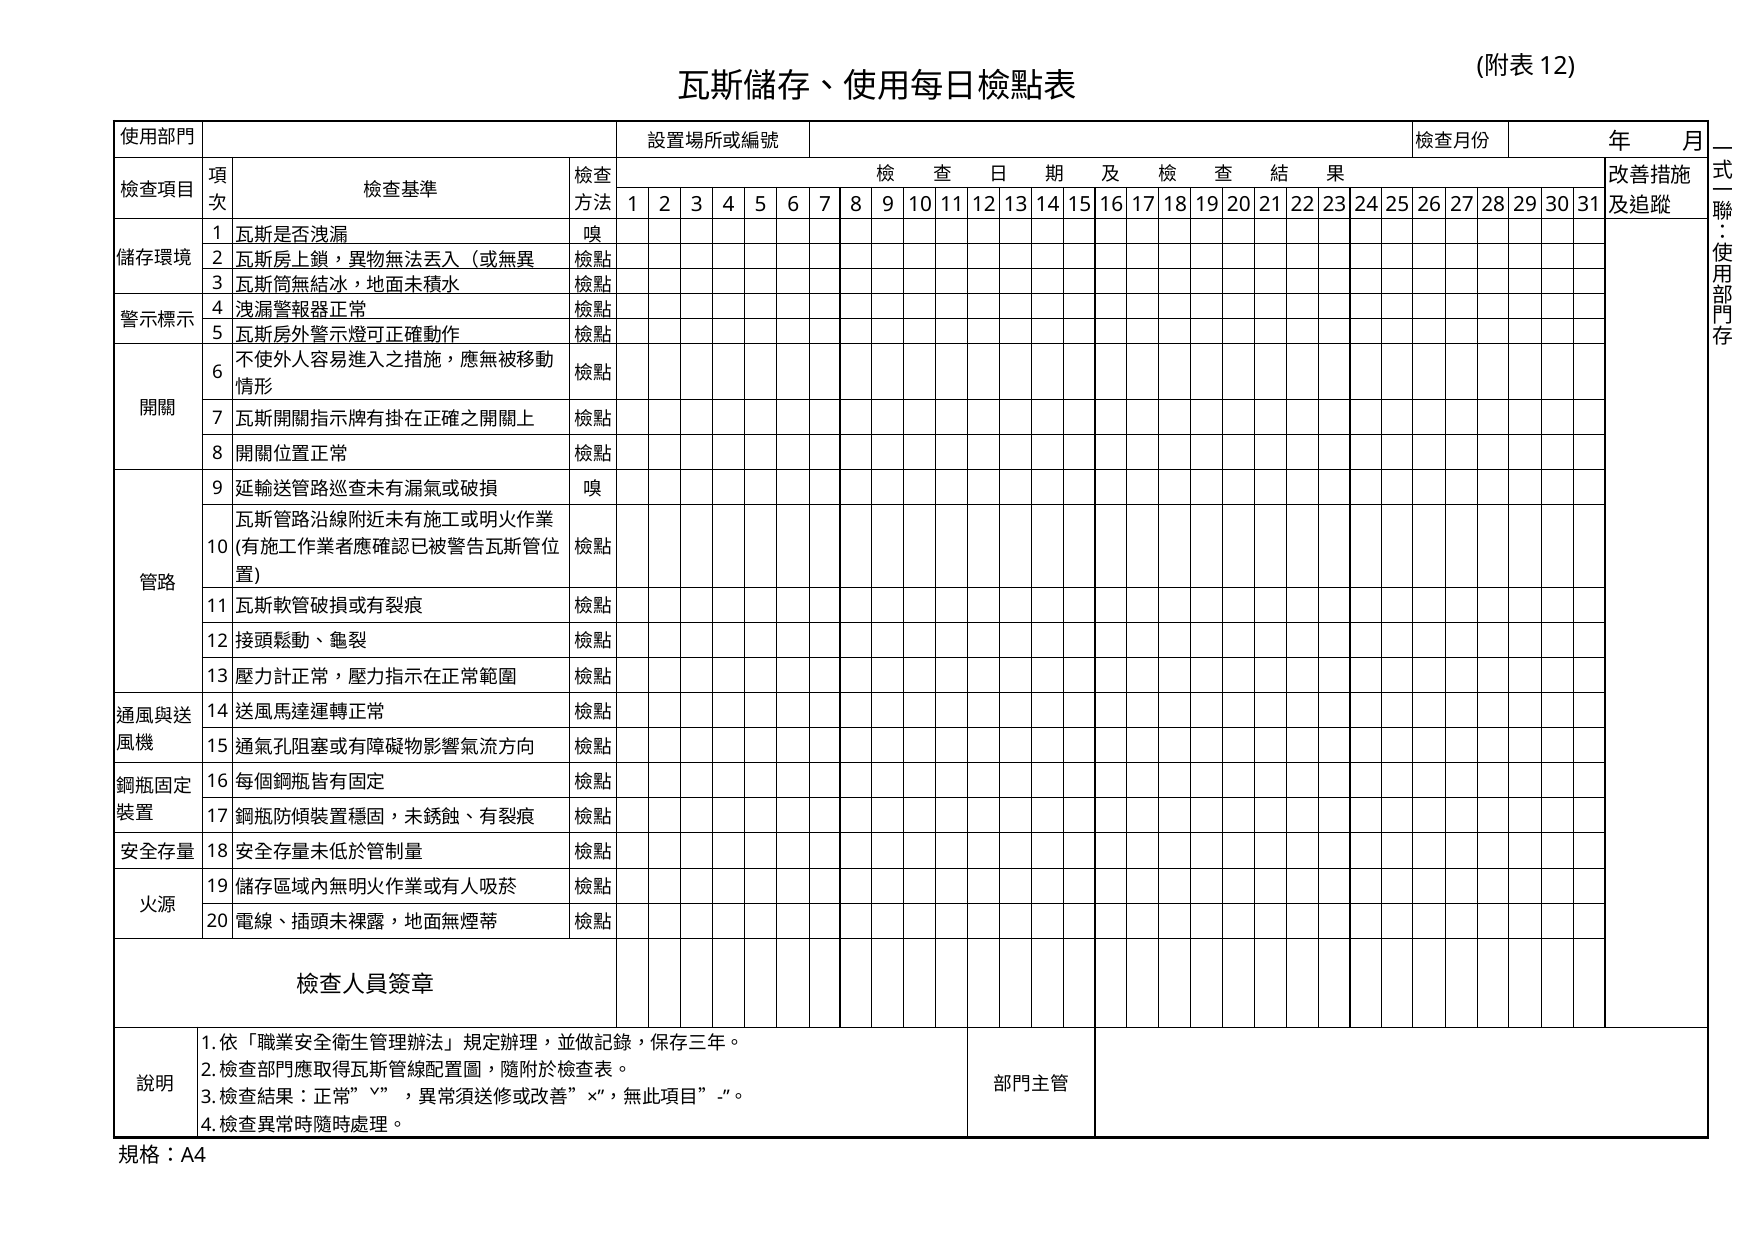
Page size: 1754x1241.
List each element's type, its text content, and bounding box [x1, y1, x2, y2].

table_cell [713, 833, 744, 867]
table_cell [1096, 658, 1126, 692]
table_cell [1127, 763, 1158, 797]
table_cell [872, 505, 903, 587]
table_cell [713, 435, 744, 469]
table_cell [1382, 904, 1412, 938]
table_cell [1574, 869, 1604, 902]
table_cell [1287, 344, 1318, 399]
table_cell [1255, 833, 1286, 867]
table_cell [1351, 658, 1381, 692]
table_cell [1478, 400, 1508, 434]
table_cell [1159, 435, 1190, 469]
table_cell [1351, 400, 1381, 434]
table_cell [1000, 658, 1031, 692]
table_cell [1064, 319, 1094, 343]
table_cell [1319, 904, 1349, 938]
table_cell 20 [203, 904, 232, 938]
table_cell [1351, 939, 1381, 1027]
table_cell [1223, 505, 1254, 587]
table_cell [968, 588, 999, 622]
table_cell [1446, 588, 1477, 622]
table_cell 儲存環境 [115, 219, 202, 293]
table_cell 4 [203, 294, 232, 318]
table_cell [1223, 693, 1254, 727]
table_cell [1127, 904, 1158, 938]
table_cell 改善措施 及追蹤 [1606, 158, 1707, 218]
table_cell [713, 623, 744, 657]
table_cell [1191, 588, 1222, 622]
table_cell [936, 588, 967, 622]
table_cell 14 [203, 693, 232, 727]
table_cell [1127, 869, 1158, 902]
table_cell [1509, 658, 1541, 692]
table_cell [745, 470, 776, 504]
table_cell 檢點 [570, 623, 616, 657]
table_cell [1255, 623, 1286, 657]
table_cell [617, 728, 648, 762]
table_cell 瓦斯是否洩漏 [233, 219, 569, 243]
table_cell [1287, 869, 1318, 902]
table_cell [1255, 939, 1286, 1027]
table_cell [1159, 939, 1190, 1027]
text 規格：A4 [118, 1139, 1636, 1169]
table_cell [713, 798, 744, 832]
table_cell 檢點 [570, 344, 616, 399]
table_cell [713, 904, 744, 938]
table_cell [1446, 269, 1477, 293]
table_cell [649, 763, 680, 797]
table_cell [1159, 763, 1190, 797]
table_cell [1351, 728, 1381, 762]
table_cell [1191, 904, 1222, 938]
table_cell [681, 219, 712, 243]
table_cell [1382, 470, 1412, 504]
table_cell [1446, 763, 1477, 797]
table_cell [681, 623, 712, 657]
table_cell [1319, 658, 1349, 692]
table_cell [1574, 798, 1604, 832]
table_cell [1064, 658, 1094, 692]
table_cell 瓦斯開關指示牌有掛在正確之開關上 [233, 400, 569, 434]
table_cell 壓力計正常，壓力指示在正常範圍 [233, 658, 569, 692]
table_cell [1032, 904, 1063, 938]
table_cell 6 [203, 344, 232, 399]
table_cell [649, 505, 680, 587]
table_cell [1064, 833, 1094, 867]
table_cell [1096, 470, 1126, 504]
table_cell [1382, 833, 1412, 867]
table_cell [681, 798, 712, 832]
table_cell [841, 344, 871, 399]
table_cell [1191, 269, 1222, 293]
table_cell [1542, 505, 1573, 587]
table_cell [1223, 344, 1254, 399]
table_cell 檢點 [570, 798, 616, 832]
table_cell [1446, 294, 1477, 318]
table_cell 檢點 [570, 658, 616, 692]
table_cell [1096, 1028, 1707, 1136]
table_cell 15 [203, 728, 232, 762]
table_cell [872, 763, 903, 797]
table_cell [1478, 244, 1508, 268]
table_cell [649, 798, 680, 832]
table_cell [713, 470, 744, 504]
table_cell 送風馬達運轉正常 [233, 693, 569, 727]
table_cell [1255, 904, 1286, 938]
table_cell [841, 939, 871, 1027]
table_cell [1351, 219, 1381, 243]
table_cell 安全存量未低於管制量 [233, 833, 569, 867]
table_cell [1064, 728, 1094, 762]
table_cell [810, 658, 839, 692]
table_cell 部門主管 [968, 1028, 1094, 1136]
table_cell 19 [203, 869, 232, 902]
table_cell [1255, 505, 1286, 587]
table_cell [872, 869, 903, 902]
table_cell [1509, 344, 1541, 399]
table_cell [649, 588, 680, 622]
table_cell 26 [1413, 188, 1445, 218]
table_cell [1255, 400, 1286, 434]
table_cell 檢查人員簽章 [115, 939, 616, 1027]
table_cell [1509, 435, 1541, 469]
table_cell [936, 319, 967, 343]
table_cell [1127, 344, 1158, 399]
table_cell 7 [810, 188, 839, 218]
table_cell [681, 693, 712, 727]
table_cell [1446, 623, 1477, 657]
table_cell 檢點 [570, 244, 616, 268]
table_cell 4 [713, 188, 744, 218]
table_cell [1542, 244, 1573, 268]
table_cell [1509, 939, 1541, 1027]
table_cell [681, 344, 712, 399]
table_cell [1574, 244, 1604, 268]
table_cell [1509, 623, 1541, 657]
table_cell [1606, 219, 1707, 1027]
table_cell [713, 763, 744, 797]
table_cell [617, 470, 648, 504]
table_cell [810, 269, 839, 293]
table_cell [1413, 505, 1445, 587]
table_cell [1159, 658, 1190, 692]
table_cell [1000, 939, 1031, 1027]
table_cell [1509, 833, 1541, 867]
table_cell [1509, 798, 1541, 832]
table_cell [745, 658, 776, 692]
table_cell 22 [1287, 188, 1318, 218]
table_cell [649, 400, 680, 434]
table_cell [936, 244, 967, 268]
table_cell [904, 400, 935, 434]
table_cell 13 [203, 658, 232, 692]
table_cell [649, 470, 680, 504]
table_cell [777, 904, 809, 938]
table_cell [1574, 400, 1604, 434]
table_cell [1478, 833, 1508, 867]
table_cell 9 [872, 188, 903, 218]
table_cell [1223, 658, 1254, 692]
table_cell [968, 869, 999, 902]
table_cell [1032, 435, 1063, 469]
table_cell [1509, 904, 1541, 938]
table_cell [745, 219, 776, 243]
table_cell 瓦斯筒無結冰，地面未積水 [233, 269, 569, 293]
table_cell [1478, 763, 1508, 797]
table_cell [1159, 319, 1190, 343]
table_cell [872, 658, 903, 692]
table_cell [968, 505, 999, 587]
table_cell [1255, 798, 1286, 832]
table_cell [1509, 505, 1541, 587]
table_cell [904, 244, 935, 268]
table_cell [745, 869, 776, 902]
table_cell [1287, 904, 1318, 938]
table_cell [1191, 693, 1222, 727]
table_cell [1032, 939, 1063, 1027]
table_cell [1413, 623, 1445, 657]
table_cell [1319, 219, 1349, 243]
table_cell [872, 219, 903, 243]
table_cell [1413, 763, 1445, 797]
table_cell [1478, 435, 1508, 469]
table_cell [841, 763, 871, 797]
table_cell [713, 693, 744, 727]
table_cell [1000, 728, 1031, 762]
table_cell [1542, 294, 1573, 318]
table_cell [1191, 833, 1222, 867]
table_cell [745, 939, 776, 1027]
table_cell 延輸送管路巡查未有漏氣或破損 [233, 470, 569, 504]
table_cell [968, 763, 999, 797]
table_cell 每個鋼瓶皆有固定 [233, 763, 569, 797]
table_cell [777, 763, 809, 797]
table_cell [745, 505, 776, 587]
table_cell [713, 400, 744, 434]
table_cell [841, 869, 871, 902]
table_cell [617, 400, 648, 434]
table_cell [745, 344, 776, 399]
table_cell [1223, 904, 1254, 938]
table_cell [1096, 869, 1126, 902]
table_cell [1574, 939, 1604, 1027]
table_cell [968, 939, 999, 1027]
table_cell 9 [203, 470, 232, 504]
table_cell [1096, 505, 1126, 587]
table_cell [1191, 658, 1222, 692]
table_cell [1542, 904, 1573, 938]
table_cell [681, 319, 712, 343]
table_cell 10 [904, 188, 935, 218]
table_cell [1542, 763, 1573, 797]
table_cell [1319, 319, 1349, 343]
table_cell [872, 470, 903, 504]
table_cell [1478, 294, 1508, 318]
table_cell [1413, 219, 1445, 243]
table_cell [968, 728, 999, 762]
table_cell [1574, 435, 1604, 469]
table_cell [936, 763, 967, 797]
table_cell [617, 269, 648, 293]
table_cell [1478, 904, 1508, 938]
table_cell [1127, 658, 1158, 692]
table_cell 23 [1319, 188, 1349, 218]
table_cell [1413, 470, 1445, 504]
table_cell [1096, 904, 1126, 938]
table_cell [1159, 693, 1190, 727]
table_cell [649, 269, 680, 293]
table_cell [1413, 728, 1445, 762]
table_cell [681, 869, 712, 902]
table_cell 鋼瓶防傾裝置穩固，未銹蝕、有裂痕 [233, 798, 569, 832]
table_cell [936, 904, 967, 938]
table_cell [841, 219, 871, 243]
table_cell [810, 728, 839, 762]
table_cell [936, 435, 967, 469]
table_cell [617, 693, 648, 727]
table_cell [1287, 269, 1318, 293]
table_cell [1478, 470, 1508, 504]
table_cell [649, 939, 680, 1027]
table_cell [904, 798, 935, 832]
table_cell [681, 294, 712, 318]
table_cell [841, 319, 871, 343]
table_cell 1 [203, 219, 232, 243]
table_cell [1032, 400, 1063, 434]
table_cell 項 次 [203, 158, 232, 218]
table_cell [1446, 939, 1477, 1027]
table_cell [810, 505, 839, 587]
table_cell [1000, 798, 1031, 832]
table_cell [1542, 319, 1573, 343]
table_cell [841, 693, 871, 727]
table_cell 檢點 [570, 269, 616, 293]
table_cell [1096, 728, 1126, 762]
table_cell [1446, 435, 1477, 469]
table_cell [1509, 588, 1541, 622]
table_cell [1478, 693, 1508, 727]
table_cell [1223, 623, 1254, 657]
table_cell [1032, 728, 1063, 762]
table_cell [1319, 505, 1349, 587]
table_cell [1509, 693, 1541, 727]
table_cell 檢點 [570, 869, 616, 902]
table_cell [841, 505, 871, 587]
table_cell 18 [1159, 188, 1190, 218]
table_cell [1064, 763, 1094, 797]
table_cell [1382, 763, 1412, 797]
table_cell 檢點 [570, 319, 616, 343]
table_cell [1064, 939, 1094, 1027]
table_cell [1191, 400, 1222, 434]
table_cell [936, 869, 967, 902]
table_cell [617, 939, 648, 1027]
table_cell [1064, 344, 1094, 399]
table_cell 瓦斯軟管破損或有裂痕 [233, 588, 569, 622]
table_cell [745, 693, 776, 727]
table_cell [681, 588, 712, 622]
table_cell [1287, 658, 1318, 692]
table_cell 管路 [115, 470, 202, 692]
table_cell [777, 319, 809, 343]
table_cell [1446, 470, 1477, 504]
table_cell 嗅 [570, 219, 616, 243]
table_cell [1191, 435, 1222, 469]
table_cell [681, 763, 712, 797]
table_cell [810, 904, 839, 938]
table_cell [1319, 344, 1349, 399]
table_cell [1351, 904, 1381, 938]
table_cell [1064, 904, 1094, 938]
table_cell [777, 505, 809, 587]
table_cell 11 [936, 188, 967, 218]
table_cell [1032, 244, 1063, 268]
table_cell [681, 470, 712, 504]
table_cell [1287, 319, 1318, 343]
table_cell 28 [1478, 188, 1508, 218]
table_cell [777, 693, 809, 727]
table_cell [1574, 693, 1604, 727]
table_cell [1319, 588, 1349, 622]
table_cell 2 [203, 244, 232, 268]
table_cell 接頭鬆動、龜裂 [233, 623, 569, 657]
table_cell [1351, 623, 1381, 657]
table_cell 檢點 [570, 294, 616, 318]
table_cell [1000, 294, 1031, 318]
table_cell [810, 693, 839, 727]
table_cell [904, 219, 935, 243]
table_cell [1351, 588, 1381, 622]
table_cell [681, 658, 712, 692]
table_cell [1574, 219, 1604, 243]
table_cell [745, 319, 776, 343]
table_cell [1287, 400, 1318, 434]
table_cell [1127, 244, 1158, 268]
table_cell [1223, 798, 1254, 832]
table_cell [681, 505, 712, 587]
table_cell [1287, 833, 1318, 867]
table_cell [936, 294, 967, 318]
table_cell [1351, 319, 1381, 343]
table_cell [1287, 623, 1318, 657]
table_cell [1000, 833, 1031, 867]
table_cell [1159, 623, 1190, 657]
table_cell [1319, 869, 1349, 902]
table_cell 瓦斯房上鎖，異物無法丟入（或無異物） [233, 244, 569, 268]
table_cell [968, 693, 999, 727]
table_cell [810, 400, 839, 434]
table_cell [1574, 269, 1604, 293]
table_cell [841, 904, 871, 938]
table_cell [1351, 798, 1381, 832]
table_cell [810, 833, 839, 867]
table_cell [1413, 244, 1445, 268]
table_cell [872, 435, 903, 469]
table_cell 27 [1446, 188, 1477, 218]
table_cell [713, 319, 744, 343]
table_cell [1287, 763, 1318, 797]
table_cell [617, 904, 648, 938]
table_cell [649, 344, 680, 399]
table_cell 檢點 [570, 763, 616, 797]
table_cell [1413, 939, 1445, 1027]
table_cell [745, 904, 776, 938]
table_cell [1351, 244, 1381, 268]
table_cell [649, 623, 680, 657]
table_cell [1255, 693, 1286, 727]
table_cell [1478, 319, 1508, 343]
table_cell [1351, 869, 1381, 902]
table_cell 檢點 [570, 588, 616, 622]
table_cell [1223, 269, 1254, 293]
table_cell [617, 833, 648, 867]
table_cell [1478, 728, 1508, 762]
table_cell [968, 623, 999, 657]
table_cell [1319, 244, 1349, 268]
table_cell [1382, 693, 1412, 727]
table_cell [1509, 294, 1541, 318]
table_cell [1509, 470, 1541, 504]
table_cell 18 [203, 833, 232, 867]
table_cell 1 [617, 188, 648, 218]
table_cell [1255, 588, 1286, 622]
table_cell [1382, 798, 1412, 832]
table_cell [1096, 939, 1126, 1027]
table_header 設置場所或編號 [617, 122, 809, 157]
text (附表12) [1476, 45, 1702, 79]
table_cell [1319, 693, 1349, 727]
table_cell [810, 623, 839, 657]
table_cell [904, 319, 935, 343]
table_cell [1446, 904, 1477, 938]
table_cell [1413, 798, 1445, 832]
table_cell [649, 728, 680, 762]
table_cell 12 [968, 188, 999, 218]
table_cell [968, 294, 999, 318]
table_cell [1574, 319, 1604, 343]
table_cell 安全存量 [115, 833, 202, 867]
table_cell [904, 939, 935, 1027]
table_cell [1382, 658, 1412, 692]
table_cell [1159, 505, 1190, 587]
table_cell [1191, 623, 1222, 657]
table_cell [1319, 400, 1349, 434]
table_cell [1413, 319, 1445, 343]
table_cell [617, 588, 648, 622]
table_cell 洩漏警報器正常 [233, 294, 569, 318]
table_cell [1446, 833, 1477, 867]
table_cell [1478, 219, 1508, 243]
table_cell [1287, 435, 1318, 469]
table_cell [1382, 939, 1412, 1027]
table_cell [841, 435, 871, 469]
table_cell [1000, 219, 1031, 243]
table_cell [968, 244, 999, 268]
table_cell [1542, 693, 1573, 727]
table_cell [1446, 798, 1477, 832]
table_cell [1127, 833, 1158, 867]
table_cell [617, 798, 648, 832]
table_cell [1413, 400, 1445, 434]
table_cell [872, 319, 903, 343]
table_cell [810, 435, 839, 469]
table_cell [713, 658, 744, 692]
table_cell [841, 588, 871, 622]
table_cell [777, 869, 809, 902]
table_cell [904, 470, 935, 504]
table_cell [649, 693, 680, 727]
table_cell 2 [649, 188, 680, 218]
table_cell [841, 798, 871, 832]
table_cell [1574, 623, 1604, 657]
table_cell 瓦斯房外警示燈可正確動作 [233, 319, 569, 343]
table_cell [1319, 798, 1349, 832]
table_cell [617, 435, 648, 469]
table_cell [841, 470, 871, 504]
table_cell [1509, 400, 1541, 434]
table_cell [1223, 728, 1254, 762]
table_cell 鋼瓶固定裝置 [115, 763, 202, 832]
table_cell [872, 939, 903, 1027]
table_cell [1032, 319, 1063, 343]
table_cell 開關 [115, 344, 202, 469]
table_cell [1351, 833, 1381, 867]
table_cell [1064, 400, 1094, 434]
table_cell [1382, 588, 1412, 622]
table_cell [1191, 869, 1222, 902]
table_cell [1413, 869, 1445, 902]
table_cell [1032, 623, 1063, 657]
table_cell [1542, 798, 1573, 832]
table_cell [777, 269, 809, 293]
table_cell 19 [1191, 188, 1222, 218]
table_cell [810, 470, 839, 504]
table_cell [777, 435, 809, 469]
table_cell [1509, 244, 1541, 268]
table_cell [936, 798, 967, 832]
table_cell [681, 435, 712, 469]
table_cell [1127, 728, 1158, 762]
table_cell [904, 505, 935, 587]
table_cell [713, 505, 744, 587]
table_cell [777, 294, 809, 318]
table_cell [1509, 763, 1541, 797]
table_cell [904, 833, 935, 867]
table_cell [1413, 344, 1445, 399]
table_cell [810, 294, 839, 318]
table_cell 24 [1351, 188, 1381, 218]
table_cell [681, 833, 712, 867]
table_cell [1542, 470, 1573, 504]
table_cell 3 [203, 269, 232, 293]
table_cell [1191, 294, 1222, 318]
table_cell [904, 435, 935, 469]
table_cell 通風與送風機 [115, 693, 202, 762]
table_cell [1064, 869, 1094, 902]
table_cell [1159, 798, 1190, 832]
table_cell [904, 904, 935, 938]
table_cell [617, 763, 648, 797]
table_cell [968, 400, 999, 434]
table_cell [872, 269, 903, 293]
table_cell 16 [1096, 188, 1126, 218]
table_cell [1127, 470, 1158, 504]
table_cell 15 [1064, 188, 1094, 218]
table_cell [1478, 939, 1508, 1027]
table_cell [1574, 344, 1604, 399]
table_cell [841, 833, 871, 867]
table_cell [872, 294, 903, 318]
table_cell [1159, 869, 1190, 902]
table_cell [1032, 505, 1063, 587]
table_cell [1446, 344, 1477, 399]
table_header 使用部門 [115, 122, 202, 157]
table_cell [1446, 869, 1477, 902]
table_cell [1287, 939, 1318, 1027]
table_cell [1000, 269, 1031, 293]
table_cell [936, 400, 967, 434]
table_cell [1542, 869, 1573, 902]
table_cell [681, 400, 712, 434]
table_cell [1159, 470, 1190, 504]
table_cell [777, 219, 809, 243]
table_cell [1574, 588, 1604, 622]
table_cell [745, 798, 776, 832]
table_cell [1542, 588, 1573, 622]
table_cell 檢查項目 [115, 158, 202, 218]
table_cell [872, 588, 903, 622]
table_cell [1032, 344, 1063, 399]
table_cell [810, 798, 839, 832]
table_cell [1382, 869, 1412, 902]
table_cell 檢點 [570, 728, 616, 762]
table_cell [1351, 294, 1381, 318]
table_cell 檢點 [570, 693, 616, 727]
table_cell [1255, 658, 1286, 692]
table_cell [1127, 693, 1158, 727]
table_cell [1478, 588, 1508, 622]
table_cell [1509, 219, 1541, 243]
table_cell [1413, 904, 1445, 938]
table_cell [1382, 435, 1412, 469]
table_cell 11 [203, 588, 232, 622]
table_cell [1255, 728, 1286, 762]
table_cell [810, 244, 839, 268]
table_cell [1096, 588, 1126, 622]
table_cell 20 [1223, 188, 1254, 218]
table_cell [1191, 319, 1222, 343]
table_cell [872, 798, 903, 832]
table_cell [1255, 244, 1286, 268]
table_cell 6 [777, 188, 809, 218]
table_cell [745, 623, 776, 657]
table_cell [745, 269, 776, 293]
table_cell [872, 693, 903, 727]
table_cell [1191, 798, 1222, 832]
table_cell [1064, 294, 1094, 318]
table_cell [1096, 219, 1126, 243]
table_cell [1127, 623, 1158, 657]
table_cell [872, 244, 903, 268]
table_cell 5 [745, 188, 776, 218]
table_cell [872, 833, 903, 867]
table_cell [1446, 505, 1477, 587]
table_cell [1000, 400, 1031, 434]
table_cell [1191, 505, 1222, 587]
table_cell [1287, 728, 1318, 762]
table_cell [1191, 939, 1222, 1027]
table_cell [1064, 269, 1094, 293]
table_cell [1032, 658, 1063, 692]
table_cell [1127, 939, 1158, 1027]
table_cell [1000, 344, 1031, 399]
table_cell [1127, 588, 1158, 622]
table_header 檢查月份 [1413, 122, 1508, 157]
table_cell [1064, 219, 1094, 243]
table_cell [904, 658, 935, 692]
table_cell [1000, 319, 1031, 343]
table_cell [777, 939, 809, 1027]
table_cell [1223, 400, 1254, 434]
table_cell [936, 470, 967, 504]
table_cell [1096, 319, 1126, 343]
table_cell [1191, 470, 1222, 504]
table_cell [904, 269, 935, 293]
table_cell 7 [203, 400, 232, 434]
table_cell [936, 693, 967, 727]
table_cell [1319, 939, 1349, 1027]
table_cell [904, 763, 935, 797]
table_cell [872, 400, 903, 434]
table_cell [1319, 728, 1349, 762]
table_cell [1159, 269, 1190, 293]
table_cell 嗅 [570, 470, 616, 504]
table_cell [1000, 435, 1031, 469]
table_cell [745, 833, 776, 867]
table_cell [1382, 319, 1412, 343]
table_cell [681, 244, 712, 268]
table_cell [713, 728, 744, 762]
table_cell [968, 319, 999, 343]
table_cell [1032, 219, 1063, 243]
table_cell [904, 588, 935, 622]
table_cell [1287, 798, 1318, 832]
table_cell [1351, 763, 1381, 797]
table_cell [1255, 269, 1286, 293]
table_cell [1287, 505, 1318, 587]
table_cell [1064, 588, 1094, 622]
table_cell [745, 763, 776, 797]
table_cell 10 [203, 505, 232, 587]
table_cell [1446, 244, 1477, 268]
table_cell [1287, 244, 1318, 268]
table_cell [1542, 400, 1573, 434]
table_cell [1287, 588, 1318, 622]
table_cell [1542, 435, 1573, 469]
table_cell [713, 939, 744, 1027]
table_cell [1542, 219, 1573, 243]
table_cell [1319, 763, 1349, 797]
table_cell [904, 728, 935, 762]
table_cell [1574, 294, 1604, 318]
table_cell [777, 798, 809, 832]
table_cell [681, 269, 712, 293]
table_cell [1191, 244, 1222, 268]
table_cell 12 [203, 623, 232, 657]
table_cell [713, 344, 744, 399]
table_cell [1159, 904, 1190, 938]
table_cell 21 [1255, 188, 1286, 218]
table_cell [1382, 219, 1412, 243]
table_cell 瓦斯管路沿線附近未有施工或明火作業(有施工作業者應確認已被警告瓦斯管位置) [233, 505, 569, 587]
table_cell [681, 939, 712, 1027]
table_cell [1287, 219, 1318, 243]
table_cell [649, 244, 680, 268]
table_cell 5 [203, 319, 232, 343]
table_cell [1191, 763, 1222, 797]
table_cell [1000, 693, 1031, 727]
table_cell 3 [681, 188, 712, 218]
table_cell [1032, 294, 1063, 318]
table_cell [745, 244, 776, 268]
table_cell [1478, 869, 1508, 902]
text 瓦斯儲存、使用每日檢點表 [118, 59, 1636, 107]
table_cell [1542, 658, 1573, 692]
table_cell 檢查基準 [233, 158, 569, 218]
table_cell [777, 623, 809, 657]
table_cell [681, 728, 712, 762]
table_cell [1287, 470, 1318, 504]
table_cell [649, 219, 680, 243]
table_cell [1000, 505, 1031, 587]
table_cell [872, 344, 903, 399]
table_cell [1413, 269, 1445, 293]
table_cell [1255, 763, 1286, 797]
table_cell [904, 869, 935, 902]
table_cell [1032, 470, 1063, 504]
table_cell [1351, 269, 1381, 293]
table_cell [1351, 693, 1381, 727]
table_cell [1446, 693, 1477, 727]
table_cell [713, 269, 744, 293]
table_cell [1032, 588, 1063, 622]
table_cell [777, 658, 809, 692]
table_cell [1032, 693, 1063, 727]
table_cell [936, 219, 967, 243]
table_cell [872, 728, 903, 762]
table_cell [1000, 904, 1031, 938]
table_cell [649, 658, 680, 692]
table_cell [713, 219, 744, 243]
table_cell [1096, 269, 1126, 293]
table_cell [936, 344, 967, 399]
table_cell [617, 658, 648, 692]
table_cell [617, 869, 648, 902]
table_cell [1413, 435, 1445, 469]
table_cell [1574, 833, 1604, 867]
table_cell [1159, 728, 1190, 762]
table_cell [1223, 588, 1254, 622]
table_cell [1542, 344, 1573, 399]
table_cell [810, 219, 839, 243]
table_cell 8 [203, 435, 232, 469]
table_cell 儲存區域內無明火作業或有人吸菸 [233, 869, 569, 902]
table_cell [1446, 728, 1477, 762]
table_cell [1032, 869, 1063, 902]
table_cell [1223, 763, 1254, 797]
table_cell [745, 435, 776, 469]
table_cell [1319, 294, 1349, 318]
table_cell [1127, 269, 1158, 293]
table_cell [936, 833, 967, 867]
table_cell 13 [1000, 188, 1031, 218]
table_cell [1319, 833, 1349, 867]
table_cell [1413, 658, 1445, 692]
table_cell 檢點 [570, 833, 616, 867]
table_cell [1223, 435, 1254, 469]
table_cell 25 [1382, 188, 1412, 218]
table_cell [968, 833, 999, 867]
table_cell [713, 244, 744, 268]
table_cell [1127, 319, 1158, 343]
table_cell [1446, 219, 1477, 243]
table_cell [1255, 435, 1286, 469]
table_cell [777, 470, 809, 504]
table_cell [1064, 470, 1094, 504]
table_cell [745, 728, 776, 762]
table_cell [1223, 470, 1254, 504]
table_cell [872, 623, 903, 657]
table_cell [617, 623, 648, 657]
table_cell [1096, 400, 1126, 434]
table_cell 31 [1574, 188, 1604, 218]
table_cell [1127, 219, 1158, 243]
table_cell 8 [841, 188, 871, 218]
table_cell [904, 623, 935, 657]
table_cell [1446, 319, 1477, 343]
table_cell [1159, 344, 1190, 399]
table_cell 檢點 [570, 400, 616, 434]
table_cell [1000, 623, 1031, 657]
table_cell [1096, 693, 1126, 727]
table_cell [810, 344, 839, 399]
table_cell [1478, 269, 1508, 293]
table_cell [1509, 269, 1541, 293]
table_cell 檢點 [570, 435, 616, 469]
table_cell [841, 244, 871, 268]
table_cell 火源 [115, 869, 202, 938]
table_cell [968, 798, 999, 832]
table_cell [745, 400, 776, 434]
table_cell [1000, 588, 1031, 622]
table_cell 30 [1542, 188, 1573, 218]
table_cell [1127, 294, 1158, 318]
table_cell [1382, 505, 1412, 587]
table_cell [1096, 294, 1126, 318]
table_cell 通氣孔阻塞或有障礙物影響氣流方向 [233, 728, 569, 762]
table_cell [1478, 658, 1508, 692]
table_cell [1064, 798, 1094, 832]
table_cell [1191, 728, 1222, 762]
table_cell [777, 344, 809, 399]
table_cell 檢點 [570, 904, 616, 938]
table_cell [617, 505, 648, 587]
table_cell [841, 294, 871, 318]
table_cell [841, 658, 871, 692]
table_cell [810, 319, 839, 343]
table_cell [1064, 244, 1094, 268]
table_cell [777, 244, 809, 268]
table_cell [1096, 763, 1126, 797]
table_cell [617, 219, 648, 243]
table_cell [1223, 244, 1254, 268]
table_cell [617, 319, 648, 343]
table_cell [1255, 319, 1286, 343]
table_cell 17 [203, 798, 232, 832]
table_cell [841, 269, 871, 293]
table_cell [1382, 294, 1412, 318]
table_cell [1000, 869, 1031, 902]
table_cell [649, 904, 680, 938]
table_cell [1382, 244, 1412, 268]
table_cell [617, 294, 648, 318]
table_cell [1096, 244, 1126, 268]
table_cell [1223, 869, 1254, 902]
table_cell [777, 588, 809, 622]
table_cell [1255, 869, 1286, 902]
table_cell [1127, 435, 1158, 469]
table_cell [713, 294, 744, 318]
table_cell [1064, 693, 1094, 727]
table_cell [936, 269, 967, 293]
table_cell [1032, 798, 1063, 832]
table_cell [1000, 763, 1031, 797]
table_cell 29 [1509, 188, 1541, 218]
table_cell [1127, 400, 1158, 434]
table_cell [777, 833, 809, 867]
table_cell [1032, 269, 1063, 293]
table_cell [1096, 798, 1126, 832]
table_cell [617, 344, 648, 399]
table_cell [1382, 728, 1412, 762]
table_cell [810, 939, 839, 1027]
table_cell [1413, 294, 1445, 318]
table_cell [1413, 588, 1445, 622]
table_cell [904, 294, 935, 318]
table_cell [1255, 219, 1286, 243]
table_cell [713, 588, 744, 622]
table_cell 16 [203, 763, 232, 797]
table_cell [1223, 319, 1254, 343]
table_cell 14 [1032, 188, 1063, 218]
table_cell [777, 728, 809, 762]
table_cell [936, 505, 967, 587]
table_cell [968, 470, 999, 504]
table_cell [968, 435, 999, 469]
table_cell 電線、插頭未裸露，地面無煙蒂 [233, 904, 569, 938]
table_cell [745, 294, 776, 318]
table_cell [1223, 833, 1254, 867]
table_cell [936, 939, 967, 1027]
table_cell [1000, 470, 1031, 504]
table_cell [1287, 294, 1318, 318]
table_cell [1574, 470, 1604, 504]
table_cell [1542, 623, 1573, 657]
table_cell [1382, 400, 1412, 434]
table_cell [1509, 319, 1541, 343]
table_cell [617, 244, 648, 268]
table_cell 檢點 [570, 505, 616, 587]
table_cell [872, 904, 903, 938]
table_cell [1096, 623, 1126, 657]
table_cell [1159, 400, 1190, 434]
table_cell [745, 588, 776, 622]
table_cell [777, 400, 809, 434]
table_cell [968, 658, 999, 692]
table_cell [1064, 623, 1094, 657]
table_cell [1255, 344, 1286, 399]
table_cell [1446, 400, 1477, 434]
table_cell [1159, 244, 1190, 268]
table_cell [649, 833, 680, 867]
table_cell [1223, 219, 1254, 243]
table_cell [1478, 798, 1508, 832]
table_cell [1319, 269, 1349, 293]
table_cell [968, 269, 999, 293]
table_cell [936, 658, 967, 692]
table_cell [841, 623, 871, 657]
table_cell [810, 588, 839, 622]
table_cell [1446, 658, 1477, 692]
table_cell [936, 623, 967, 657]
table_cell [1574, 763, 1604, 797]
table_cell [649, 869, 680, 902]
table_cell [1319, 435, 1349, 469]
table_cell [1542, 269, 1573, 293]
table_cell [649, 319, 680, 343]
table_cell [1159, 833, 1190, 867]
table_cell [1096, 344, 1126, 399]
table_cell [1574, 505, 1604, 587]
table_cell [1191, 344, 1222, 399]
table_cell [1478, 505, 1508, 587]
table_cell [1542, 833, 1573, 867]
table_cell [968, 904, 999, 938]
table_cell [1127, 798, 1158, 832]
table_cell [1064, 505, 1094, 587]
table_cell [1542, 728, 1573, 762]
table_cell [1191, 219, 1222, 243]
table_cell [1223, 294, 1254, 318]
table_cell 警示標示 [115, 294, 202, 343]
table_cell [841, 400, 871, 434]
table_cell [1382, 623, 1412, 657]
table_header [203, 122, 616, 157]
table_cell [681, 904, 712, 938]
table_cell 檢 查 日 期 及 檢 查 結 果 [617, 158, 1604, 187]
table_cell [1096, 435, 1126, 469]
table_cell 不使外人容易進入之措施，應無被移動情形 [233, 344, 569, 399]
table_cell [1255, 294, 1286, 318]
table_cell [1542, 939, 1573, 1027]
table_cell [904, 344, 935, 399]
table_cell [1351, 344, 1381, 399]
table_cell [1287, 693, 1318, 727]
table_cell [1000, 244, 1031, 268]
table_cell [841, 728, 871, 762]
table_cell [1574, 658, 1604, 692]
table_cell [1255, 470, 1286, 504]
table_cell 依「職業安全衛生管理辦法」規定辦理，並做記錄，保存三年。 檢查部門應取得瓦斯管線配置圖，隨附於檢查表。 檢查結果：正常”ˇ”，異常須送修或改善”×”，無此項目”-”。 檢查異常時隨時處理。 [198, 1028, 967, 1136]
table_cell [1478, 344, 1508, 399]
table_cell [1032, 763, 1063, 797]
table_cell [713, 869, 744, 902]
table_cell [1574, 904, 1604, 938]
table_cell [1509, 869, 1541, 902]
table_cell [1159, 219, 1190, 243]
table_cell [1382, 344, 1412, 399]
table_cell 開關位置正常 [233, 435, 569, 469]
table_cell 說明 [115, 1028, 197, 1136]
table_cell [968, 219, 999, 243]
table_cell [1032, 833, 1063, 867]
table_cell [1096, 833, 1126, 867]
table_cell [1509, 728, 1541, 762]
table_cell [1574, 728, 1604, 762]
table_cell [810, 869, 839, 902]
table_cell 17 [1127, 188, 1158, 218]
table_cell [1382, 269, 1412, 293]
table_cell [1351, 470, 1381, 504]
table_header 年 月 [1509, 122, 1707, 157]
table_cell [1413, 833, 1445, 867]
table_cell [1351, 505, 1381, 587]
table_cell [936, 728, 967, 762]
table_cell [1064, 435, 1094, 469]
table_cell [968, 344, 999, 399]
table_cell [904, 693, 935, 727]
table_cell [810, 763, 839, 797]
table_cell 檢查 方法 [570, 158, 616, 218]
table_cell [1478, 623, 1508, 657]
table_cell [649, 435, 680, 469]
table_cell [1351, 435, 1381, 469]
table_cell [1223, 939, 1254, 1027]
table_cell [1159, 294, 1190, 318]
table_cell [1127, 505, 1158, 587]
table_cell [1159, 588, 1190, 622]
table_cell [649, 294, 680, 318]
table_header [810, 122, 1412, 157]
table_cell [1319, 470, 1349, 504]
table_cell [1413, 693, 1445, 727]
table_cell [1319, 623, 1349, 657]
